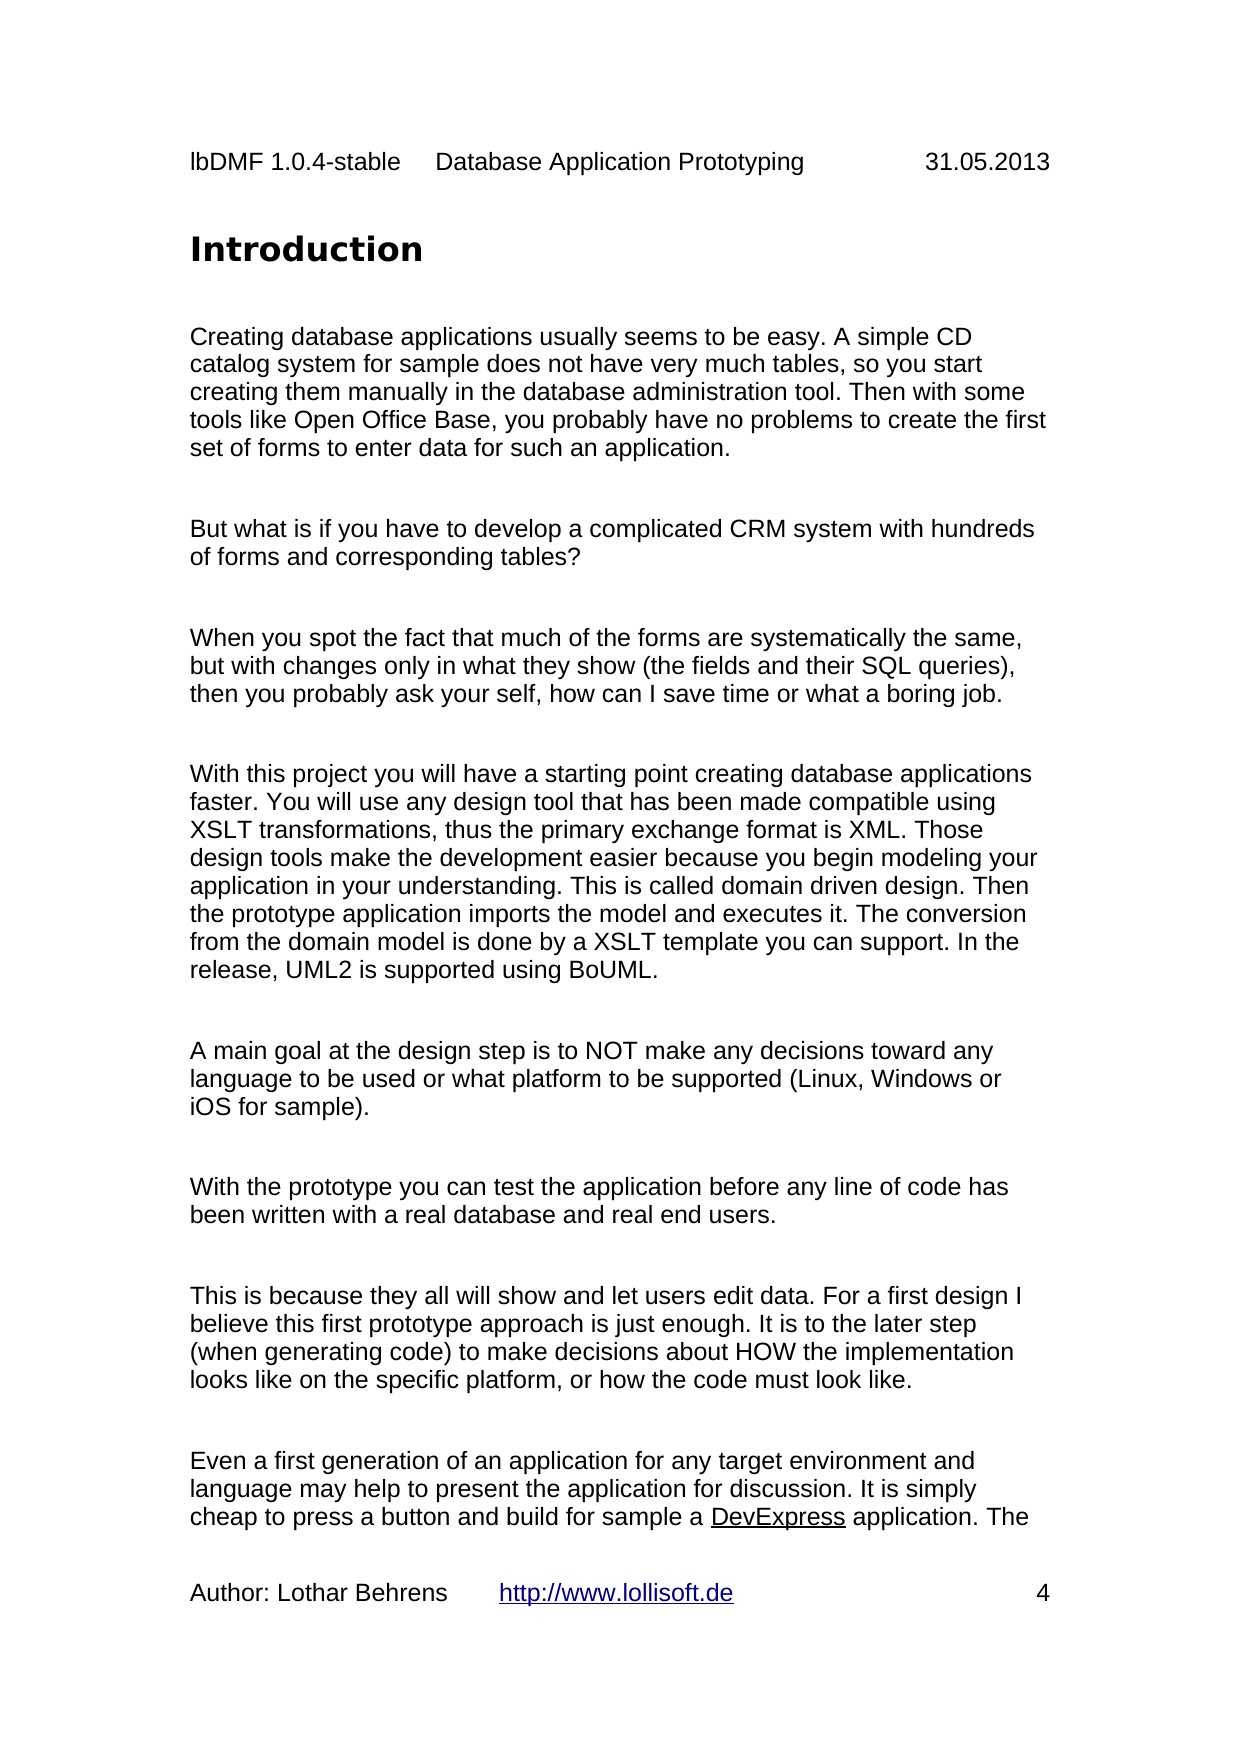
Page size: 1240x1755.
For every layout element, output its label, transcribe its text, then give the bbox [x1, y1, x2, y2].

text With the prototype you can test the application before any line of code has been written with a real database and real end users. [189, 1173, 1050, 1229]
text When you spot the fact that much of the forms are systematically the same, but with changes only in what they show (the fields and their SQL queries), then you probably ask your self, how can I save time or what a boring job. [189, 623, 1050, 707]
text Even a first generation of an application for any target environment and language may help to present the application for discussion. It is simply cheap to press a button and build for sample a DevExpress application. The [189, 1446, 1050, 1530]
text But what is if you have to develop a complicated CRM system with hundreds of forms and corresponding tables? [189, 515, 1050, 571]
text Creating database applications usually seems to be easy. A simple CD catalog system for sample does not have very much tables, so you start creating them manually in the database administration tool. Then with some tools like Open Office Base, you probably have no problems to create the first set of forms to enter data for such an application. [189, 322, 1050, 462]
text This is because they all will show and let users edit data. For a first design I believe this first prototype approach is just enough. It is to the later step (when generating code) to make decisions about HOW the implementation looks like on the specific platform, or how the code must look like. [189, 1282, 1050, 1393]
subtitle Introduction [189, 230, 1050, 269]
text With this project you will have a starting point creating database applications faster. You will use any design tool that has been made compatible using XSLT transformations, thus the primary exchange format is XML. Those design tools make the development easier because you begin modeling your application in your understanding. This is called domain driven design. Then the prototype application imports the model and executes it. The conversion from the domain model is done by a XSLT template you can support. In the release, UML2 is supported using BoUML. [189, 760, 1050, 983]
text A main goal at the design step is to NOT make any decisions toward any language to be used or what platform to be supported (Linux, Windows or iOS for sample). [189, 1036, 1050, 1120]
